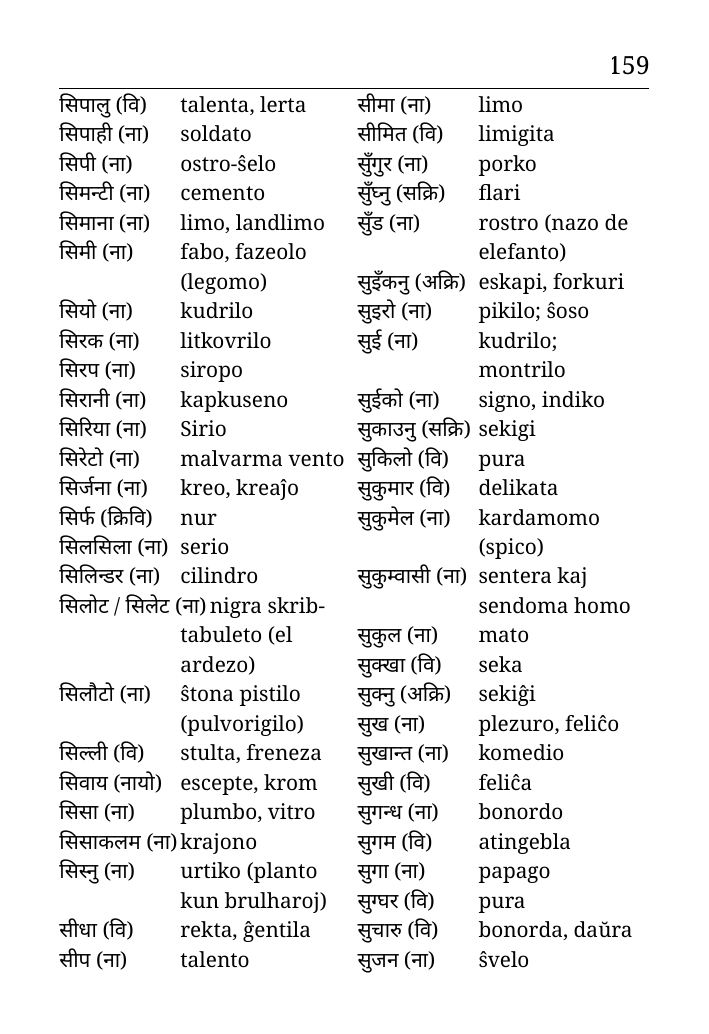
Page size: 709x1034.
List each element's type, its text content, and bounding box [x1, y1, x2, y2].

text सिरानी (ना) kapkuseno [59, 383, 351, 413]
text सुँघ्नु (सक्रि) flari [357, 177, 649, 207]
text सीधा (वि) rekta, ĝentila [59, 914, 351, 943]
text सिलसिला (ना) serio [59, 531, 351, 560]
text सिलोट / सिलेट (ना) nigra skrib­tabuleto (el ardezo) [59, 590, 351, 678]
text सीमा (ना) limo [357, 89, 649, 118]
text सिर्फ (क्रिवि) nur [59, 501, 351, 531]
text सुक्नु (अक्रि) sekiĝi [357, 678, 649, 708]
text सिमी (ना) fabo, fazeolo (legomo) [59, 236, 351, 295]
text सीप (ना) talento [59, 943, 351, 973]
text सिवाय (नायो) escepte, krom [59, 767, 351, 796]
text सिमन्टी (ना) cemento [59, 177, 351, 207]
text सिरप (ना) siropo [59, 354, 351, 383]
text सुग्घर (वि) pura [357, 884, 649, 914]
text सिरिया (ना) Sirio [59, 413, 351, 442]
text सुक्खा (वि) seka [357, 649, 649, 678]
text सीमित (वि) limigita [357, 118, 649, 148]
text सुकुमार (वि) delikata [357, 472, 649, 501]
text सुखान्त (ना) komedio [357, 737, 649, 767]
text सुगम (वि) atingebla [357, 826, 649, 855]
text सुइरो (ना) pikilo; ŝoso [357, 295, 649, 324]
text सुकिलो (वि) pura [357, 442, 649, 472]
text सुईको (ना) signo, indiko [357, 383, 649, 413]
text सुई (ना) kudrilo; montrilo [357, 324, 649, 383]
text सुइँकनु (अक्रि) eskapi, forkuri [357, 266, 649, 295]
text सुचारु (वि) bonorda, daŭra [357, 914, 649, 943]
text सुखी (वि) feliĉa [357, 767, 649, 796]
text सिपी (ना) ostro-ŝelo [59, 148, 351, 177]
text सुगन्ध (ना) bonordo [357, 796, 649, 826]
text सिस्नु (ना) urtiko (planto kun brulharoj) [59, 855, 351, 914]
text सुख (ना) plezuro, feliĉo [357, 708, 649, 737]
text सिमाना (ना) limo, landlimo [59, 207, 351, 236]
text सिपाही (ना) soldato [59, 118, 351, 148]
text सिसा (ना) plumbo, vitro [59, 796, 351, 826]
text सिपालु (वि) talenta, lerta [59, 89, 351, 118]
text सुँगुर (ना) porko [357, 148, 649, 177]
text सिसाकलम (ना) krajono [59, 826, 351, 855]
text सिलौटो (ना) ŝtona pistilo (pulvorigilo) [59, 678, 351, 737]
text सिरक (ना) litkovrilo [59, 324, 351, 354]
text सिरेटो (ना) malvarma vento [59, 442, 351, 472]
text सुकुल (ना) mato [357, 619, 649, 649]
text सिलिन्डर (ना) cilindro [59, 560, 351, 590]
text सुकुमेल (ना) kardamomo (spico) [357, 501, 649, 560]
text सिल्ली (वि) stulta, freneza [59, 737, 351, 767]
text सियो (ना) kudrilo [59, 295, 351, 324]
text सुकुम्वासी (ना) sentera kaj sendoma homo [357, 560, 649, 619]
text सुँड (ना) rostro (nazo de elefanto) [357, 207, 649, 266]
text सुजन (ना) ŝvelo [357, 943, 649, 973]
text सुकाउनु (सक्रि) sekigi [357, 413, 649, 442]
text सिर्जना (ना) kreo, kreaĵo [59, 472, 351, 501]
text सुगा (ना) papago [357, 855, 649, 884]
